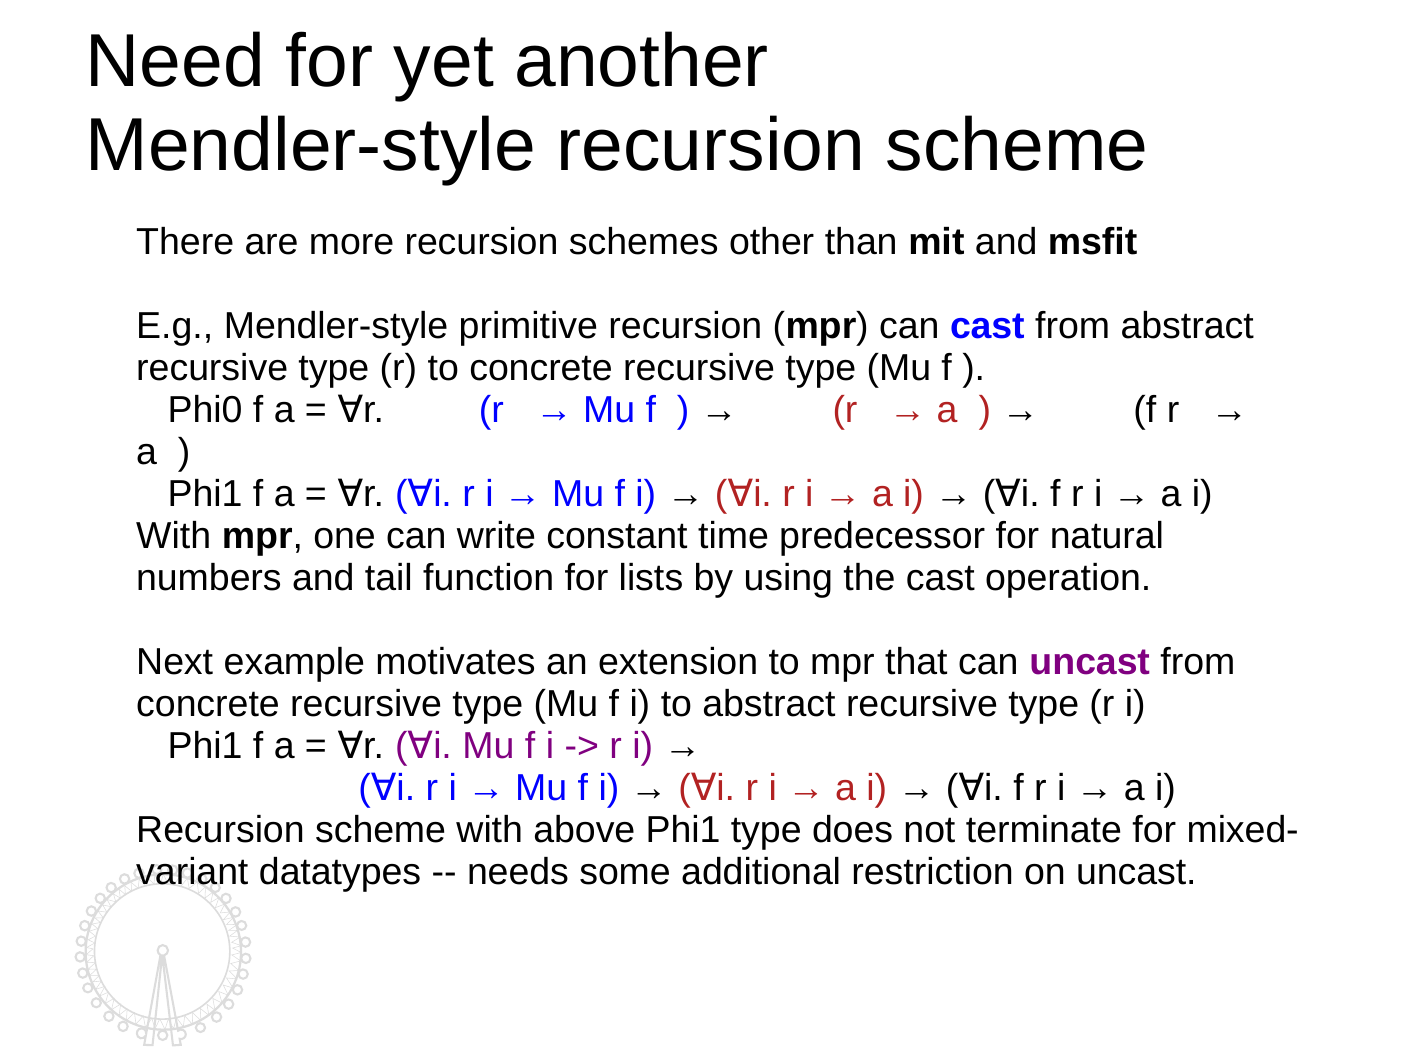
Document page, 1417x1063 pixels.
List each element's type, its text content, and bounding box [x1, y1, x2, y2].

list There are more recursion schemes other than mit and msfit E.g., Mendler-style primitive recursion (mpr) can cast from abstract recursive type (r) to concrete recursive type (Mu f ). Phi0 f a = ∀r. (r → Mu f ) → (r → a ) → (f r → a ) Phi1 f a = ∀r. (∀i. r i → Mu f i) → (∀i. r i → a i) → (∀i. f r i → a i) With mpr, one can write constant time predecessor for natural numbers and tail function for lists by using the cast operation. Next example motivates an extension to mpr that can uncast from concrete recursive type (Mu f i) to abstract recursive type (r i) Phi1 f a = ∀r. (∀i. Mu f i -> r i) → (∀i. r i → Mu f i) → (∀i. r i → a i) → (∀i. f r i → a i) Recursion scheme with above Phi1 type does not terminate for mixed-variant datatypes -- needs some additional restriction on uncast. [121, 213, 1322, 974]
title Need for yet another Mendler-style recursion scheme [70, 11, 1346, 182]
